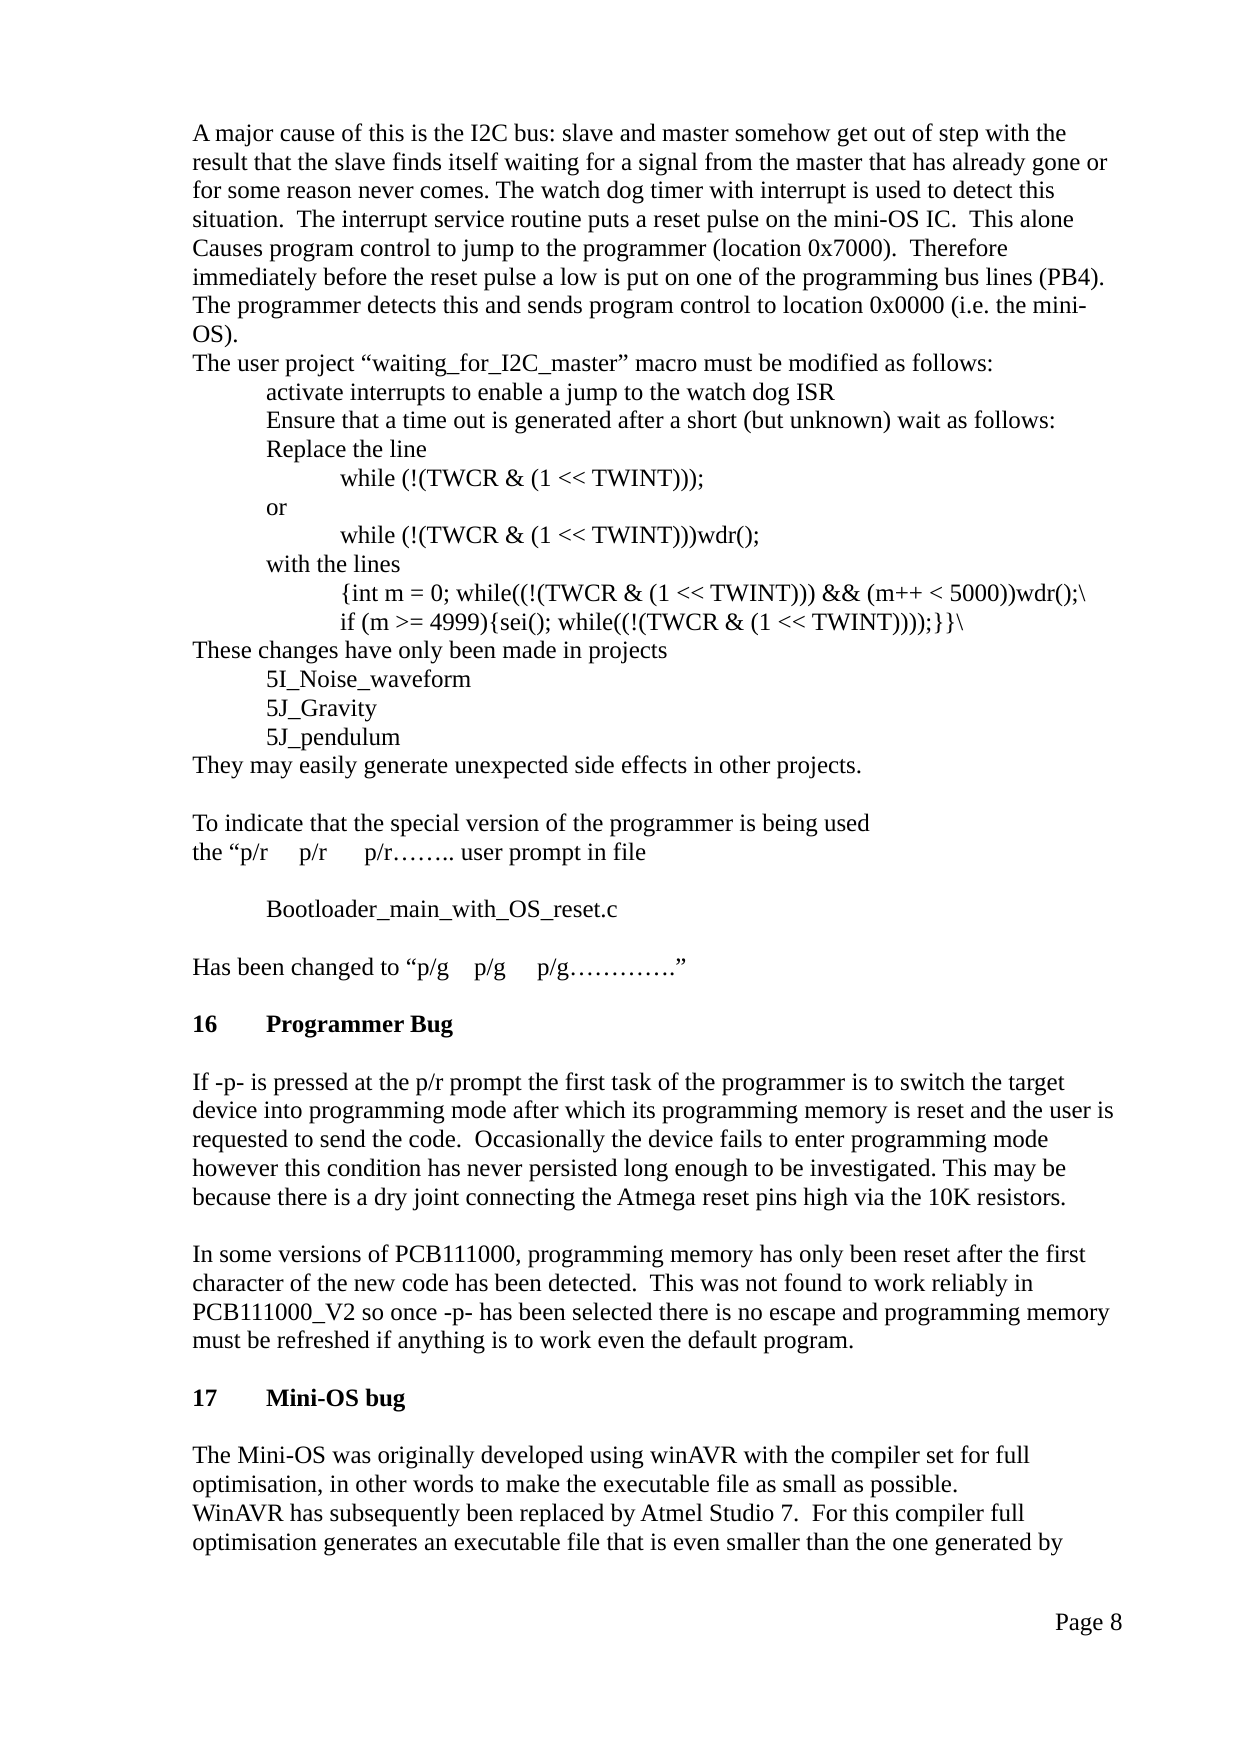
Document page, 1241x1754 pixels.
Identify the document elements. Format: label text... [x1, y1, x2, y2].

text 16 Programmer Bug [192, 1009, 1122, 1038]
text The user project “waiting_for_I2C_master” macro must be modified as follows: [192, 348, 1122, 377]
text if (m >= 4999){sei(); while((!(TWCR & (1 << TWINT))));}}\ [192, 607, 1122, 636]
text A major cause of this is the I2C bus: slave and master somehow get out of step with the result that the slave finds itself waiting for a signal from the master that has already gone or for some reason never comes. The watch dog timer with interrupt is used to detect this situation. The interrupt service routine puts a reset pulse on the mini-OS IC. This alone Causes program control to jump to the programmer (location 0x7000). Therefore immediately before the reset pulse a low is put on one of the programming bus lines (PB4). The programmer detects this and sends program control to location 0x0000 (i.e. the mini-OS). [192, 118, 1122, 348]
text 5J_Gravity [192, 693, 1122, 722]
text the “p/r p/r p/r…….. user prompt in file [192, 837, 1122, 866]
text 5I_Noise_waveform [192, 664, 1122, 693]
text In some versions of PCB111000, programming memory has only been reset after the first character of the new code has been detected. This was not found to work reliably in PCB111000_V2 so once -p- has been selected there is no escape and programming memory must be refreshed if anything is to work even the default program. [192, 1239, 1122, 1354]
text Replace the line [192, 434, 1122, 463]
text with the lines [192, 549, 1122, 578]
text Ensure that a time out is generated after a short (but unknown) wait as follows: [192, 406, 1122, 434]
text {int m = 0; while((!(TWCR & (1 << TWINT))) && (m++ < 5000))wdr();\ [192, 578, 1122, 607]
text 17 Mini-OS bug [192, 1383, 1122, 1412]
text The Mini-OS was originally developed using winAVR with the compiler set for full optimisation, in other words to make the executable file as small as possible. [192, 1441, 1122, 1498]
text Bootloader_main_with_OS_reset.c [192, 894, 1122, 923]
text activate interrupts to enable a jump to the watch dog ISR [192, 377, 1122, 406]
text To indicate that the special version of the programmer is being used [192, 808, 1122, 837]
text These changes have only been made in projects [192, 636, 1122, 664]
text They may easily generate unexpected side effects in other projects. [192, 751, 1122, 779]
text Has been changed to “p/g p/g p/g………….” [192, 952, 1122, 981]
text WinAVR has subsequently been replaced by Atmel Studio 7. For this compiler full optimisation generates an executable file that is even smaller than the one generated by [192, 1498, 1122, 1556]
text or [192, 492, 1122, 521]
text If -p- is pressed at the p/r prompt the first task of the programmer is to switch the target device into programming mode after which its programming memory is reset and the user is requested to send the code. Occasionally the device fails to enter programming mode however this condition has never persisted long enough to be investigated. This may be because there is a dry joint connecting the Atmega reset pins high via the 10K resistors. [192, 1067, 1122, 1211]
text while (!(TWCR & (1 << TWINT))); [192, 463, 1122, 492]
text while (!(TWCR & (1 << TWINT)))wdr(); [192, 521, 1122, 549]
text 5J_pendulum [192, 722, 1122, 751]
